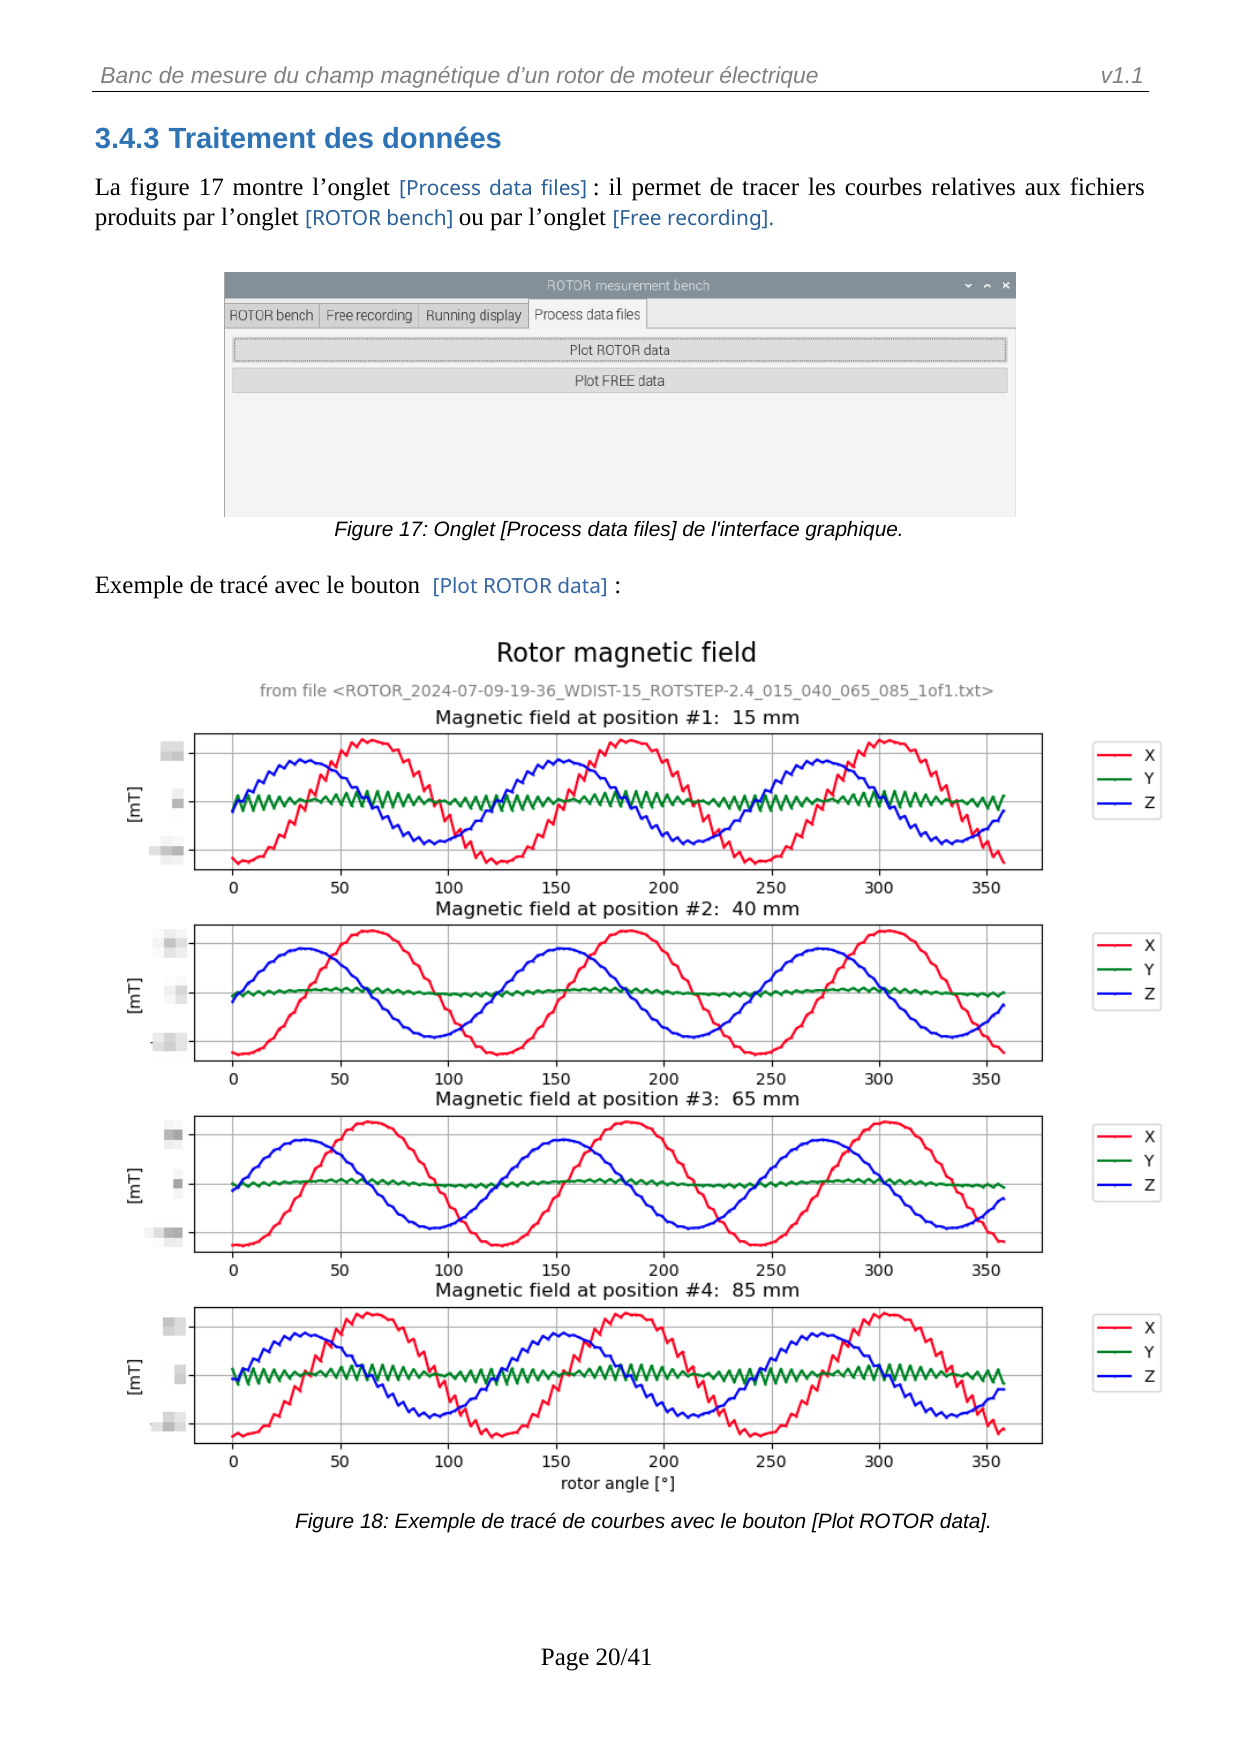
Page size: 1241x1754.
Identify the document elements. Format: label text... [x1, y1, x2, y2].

text Figure 17: Onglet [Process data files] de l'interface graphique. [221, 517, 1019, 541]
text Exemple de tracé avec le bouton [Plot ROTOR data] : [94, 570, 1146, 599]
text La figure 17 montre l’onglet [Process data files] : il permet de tracer les courbes relatives aux fichiers produits par l’onglet [ROTOR bench] ou par l’onglet [Free recording]. [94, 172, 1146, 231]
picture [118, 640, 1171, 1496]
text Figure 18: Exemple de tracé de courbes avec le bouton [Plot ROTOR data]. [94, 1496, 1195, 1532]
subtitle Traitement des données [94, 121, 1146, 154]
picture [224, 272, 1016, 517]
